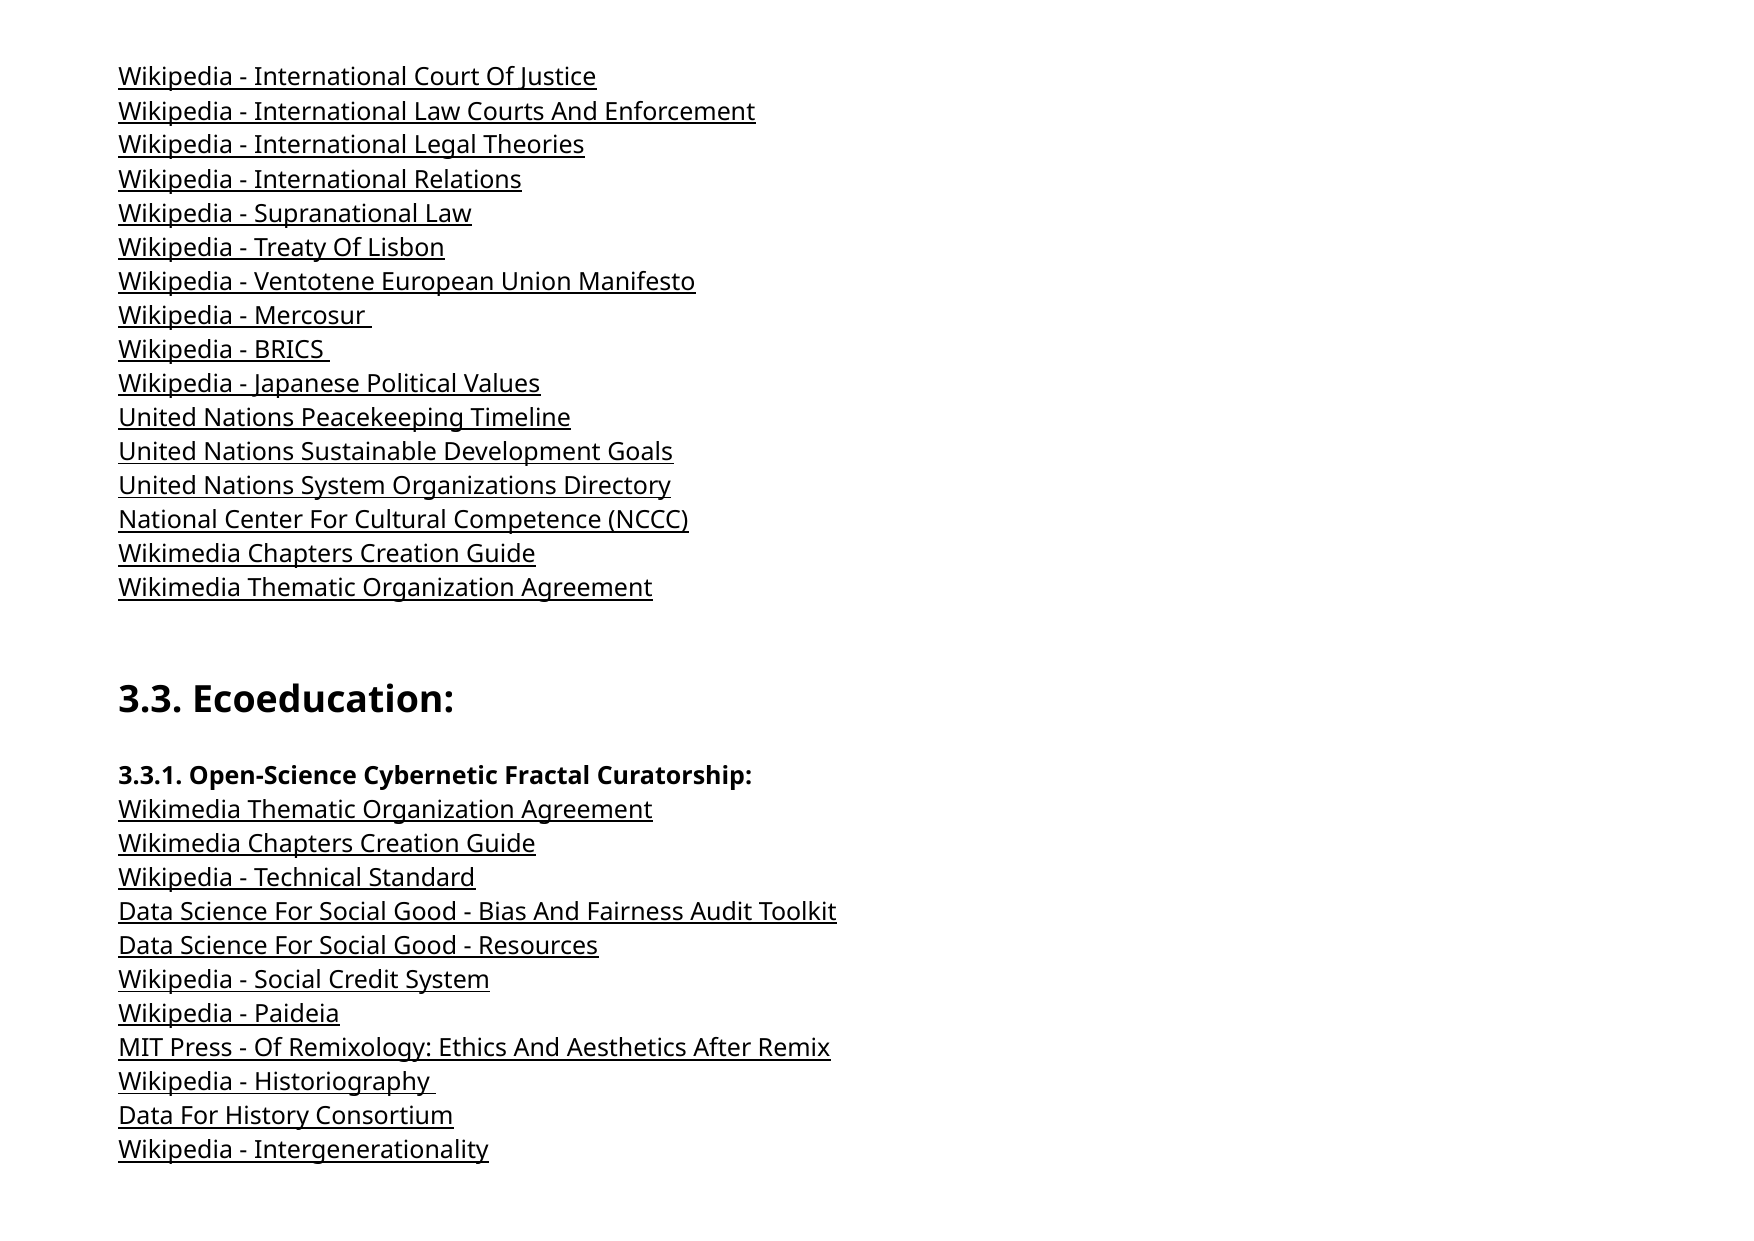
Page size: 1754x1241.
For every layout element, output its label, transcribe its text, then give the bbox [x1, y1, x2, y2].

subtitle Wikipedia - Japanese Political Values [118, 366, 1695, 400]
subtitle MIT Press - Of Remixology: Ethics And Aesthetics After Remix [118, 1030, 1695, 1064]
subtitle Wikimedia Thematic Organization Agreement [118, 791, 1695, 825]
subtitle United Nations Peacekeeping Timeline [118, 400, 1695, 434]
subtitle Data For History Consortium [118, 1098, 1695, 1132]
subtitle Wikimedia Chapters Creation Guide [118, 825, 1695, 859]
subtitle Wikipedia - Ventotene European Union Manifesto [118, 263, 1695, 297]
subtitle Wikipedia - Social Credit System [118, 962, 1695, 996]
subtitle Wikipedia - Technical Standard [118, 859, 1695, 893]
subtitle 3.3. Ecoeducation: [118, 672, 1695, 723]
subtitle National Center For Cultural Competence (NCCC) [118, 502, 1695, 536]
subtitle Wikipedia - International Legal Theories [118, 127, 1695, 161]
subtitle Wikipedia - International Court Of Justice [118, 59, 1695, 93]
subtitle Data Science For Social Good - Bias And Fairness Audit Toolkit [118, 893, 1695, 928]
subtitle 3.3.1. Open-Science Cybernetic Fractal Curatorship: [118, 757, 1695, 791]
subtitle Wikipedia - Supranational Law [118, 195, 1695, 229]
subtitle Wikipedia - Treaty Of Lisbon [118, 229, 1695, 263]
subtitle Data Science For Social Good - Resources [118, 928, 1695, 962]
subtitle Wikipedia - International Relations [118, 161, 1695, 195]
subtitle Wikipedia - BRICS [118, 332, 1695, 366]
subtitle Wikipedia - Intergenerationality [118, 1132, 1695, 1166]
subtitle United Nations Sustainable Development Goals [118, 434, 1695, 468]
subtitle Wikipedia - Historiography [118, 1064, 1695, 1098]
subtitle Wikipedia - International Law Courts And Enforcement [118, 93, 1695, 127]
subtitle Wikimedia Thematic Organization Agreement [118, 570, 1695, 604]
subtitle Wikimedia Chapters Creation Guide [118, 536, 1695, 570]
subtitle Wikipedia - Mercosur [118, 297, 1695, 332]
subtitle Wikipedia - Paideia [118, 996, 1695, 1030]
subtitle United Nations System Organizations Directory [118, 468, 1695, 502]
